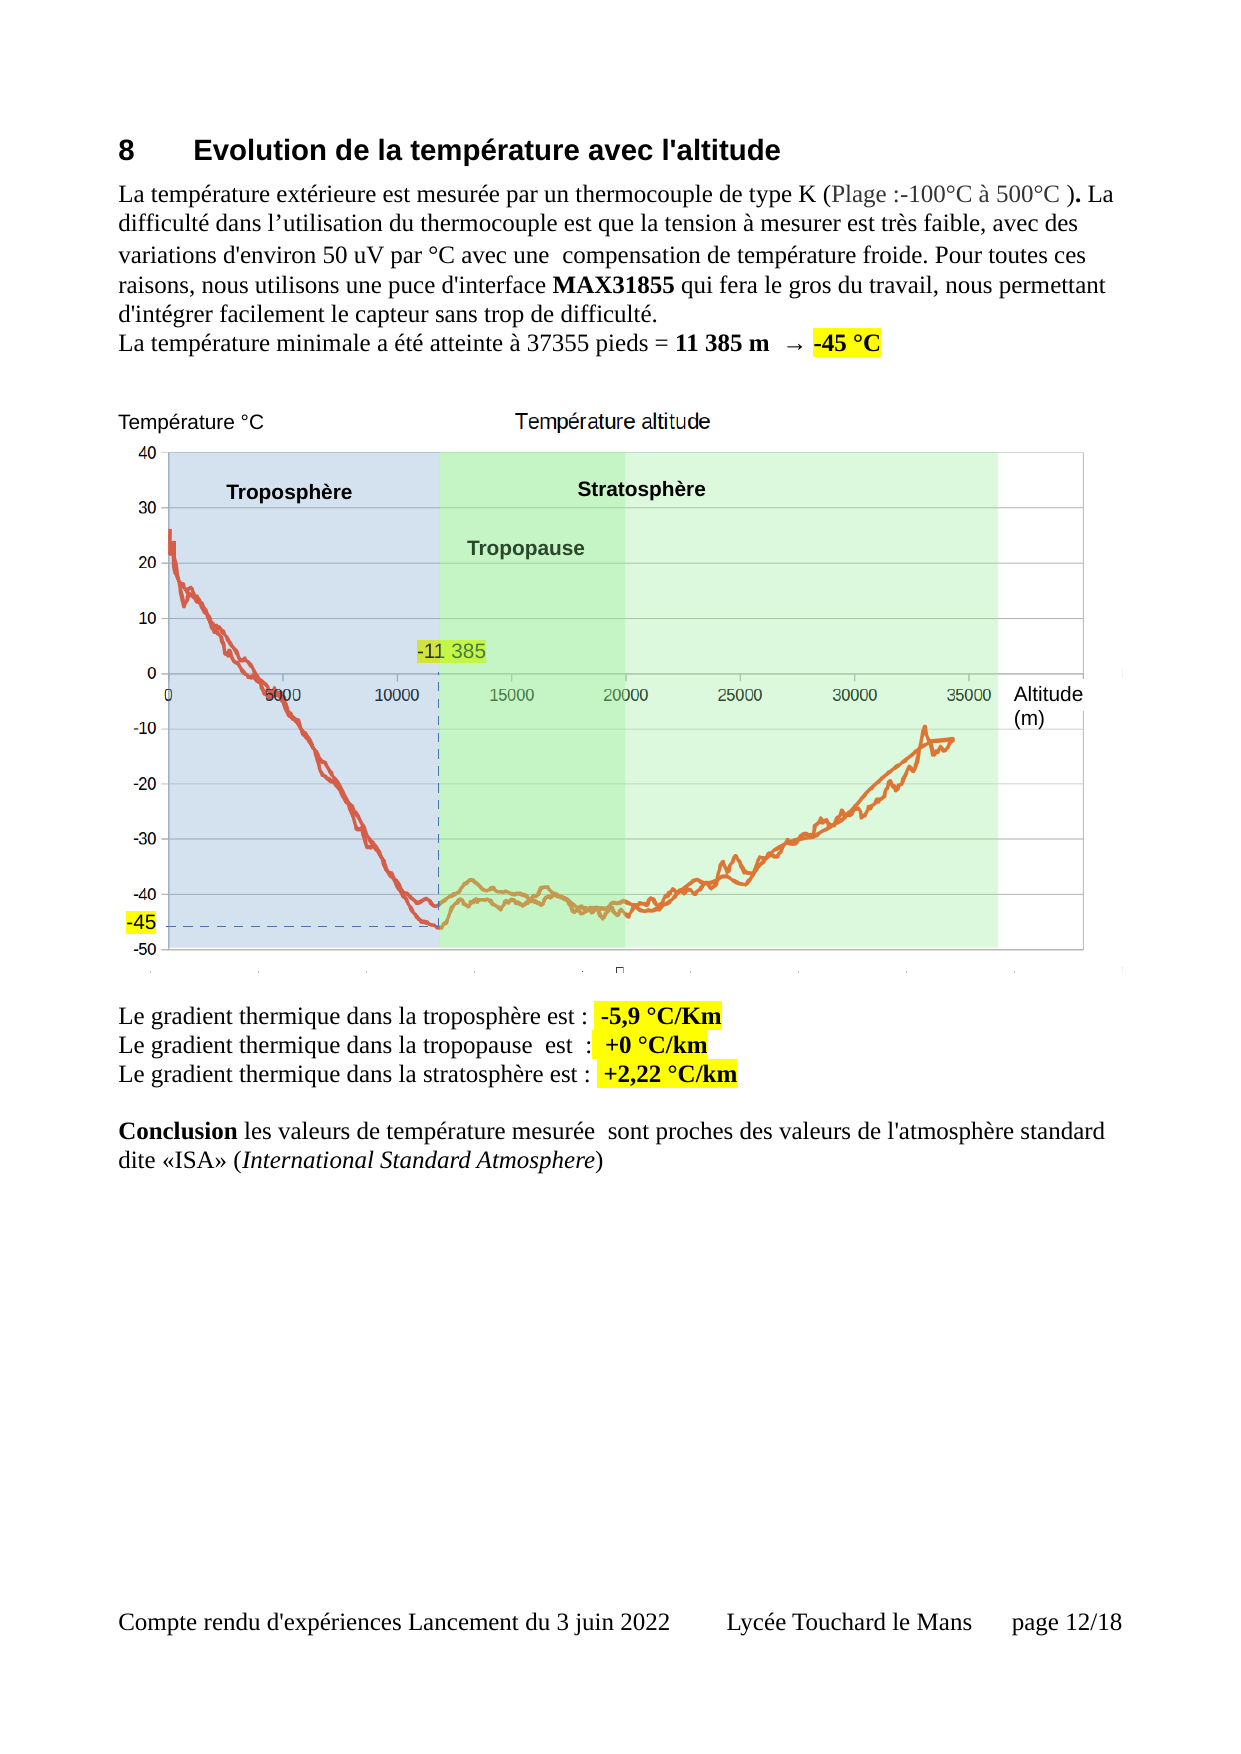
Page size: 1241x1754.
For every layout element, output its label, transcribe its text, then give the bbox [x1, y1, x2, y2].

picture [118, 385, 1123, 973]
text Le gradient thermique dans la stratosphère est : +2,22 °C/km [118, 1059, 1122, 1088]
subtitle Evolution de la température avec l'altitude [118, 133, 1122, 166]
text La température extérieure est mesurée par un thermocouple de type K (Plage :-100°C à 500°C ). La difficulté dans l’utilisation du thermocouple est que la tension à mesurer est très faible, avec des variations d'environ 50 uV par °C avec une compensation de température froide. Pour toutes ces raisons, nous utilisons une puce d'interface MAX31855 qui fera le gros du travail, nous permettant d'intégrer facilement le capteur sans trop de difficulté. [118, 179, 1122, 328]
text Le gradient thermique dans la tropopause est : +0 °C/km [118, 1030, 1122, 1059]
text Conclusion les valeurs de température mesurée sont proches des valeurs de l'atmosphère standard dite «ISA» (International Standard Atmosphere) [118, 1116, 1122, 1174]
text Le gradient thermique dans la troposphère est : -5,9 °C/Km [118, 1001, 1122, 1030]
text La température minimale a été atteinte à 37355 pieds = 11 385 m → -45 °C [118, 328, 1122, 357]
